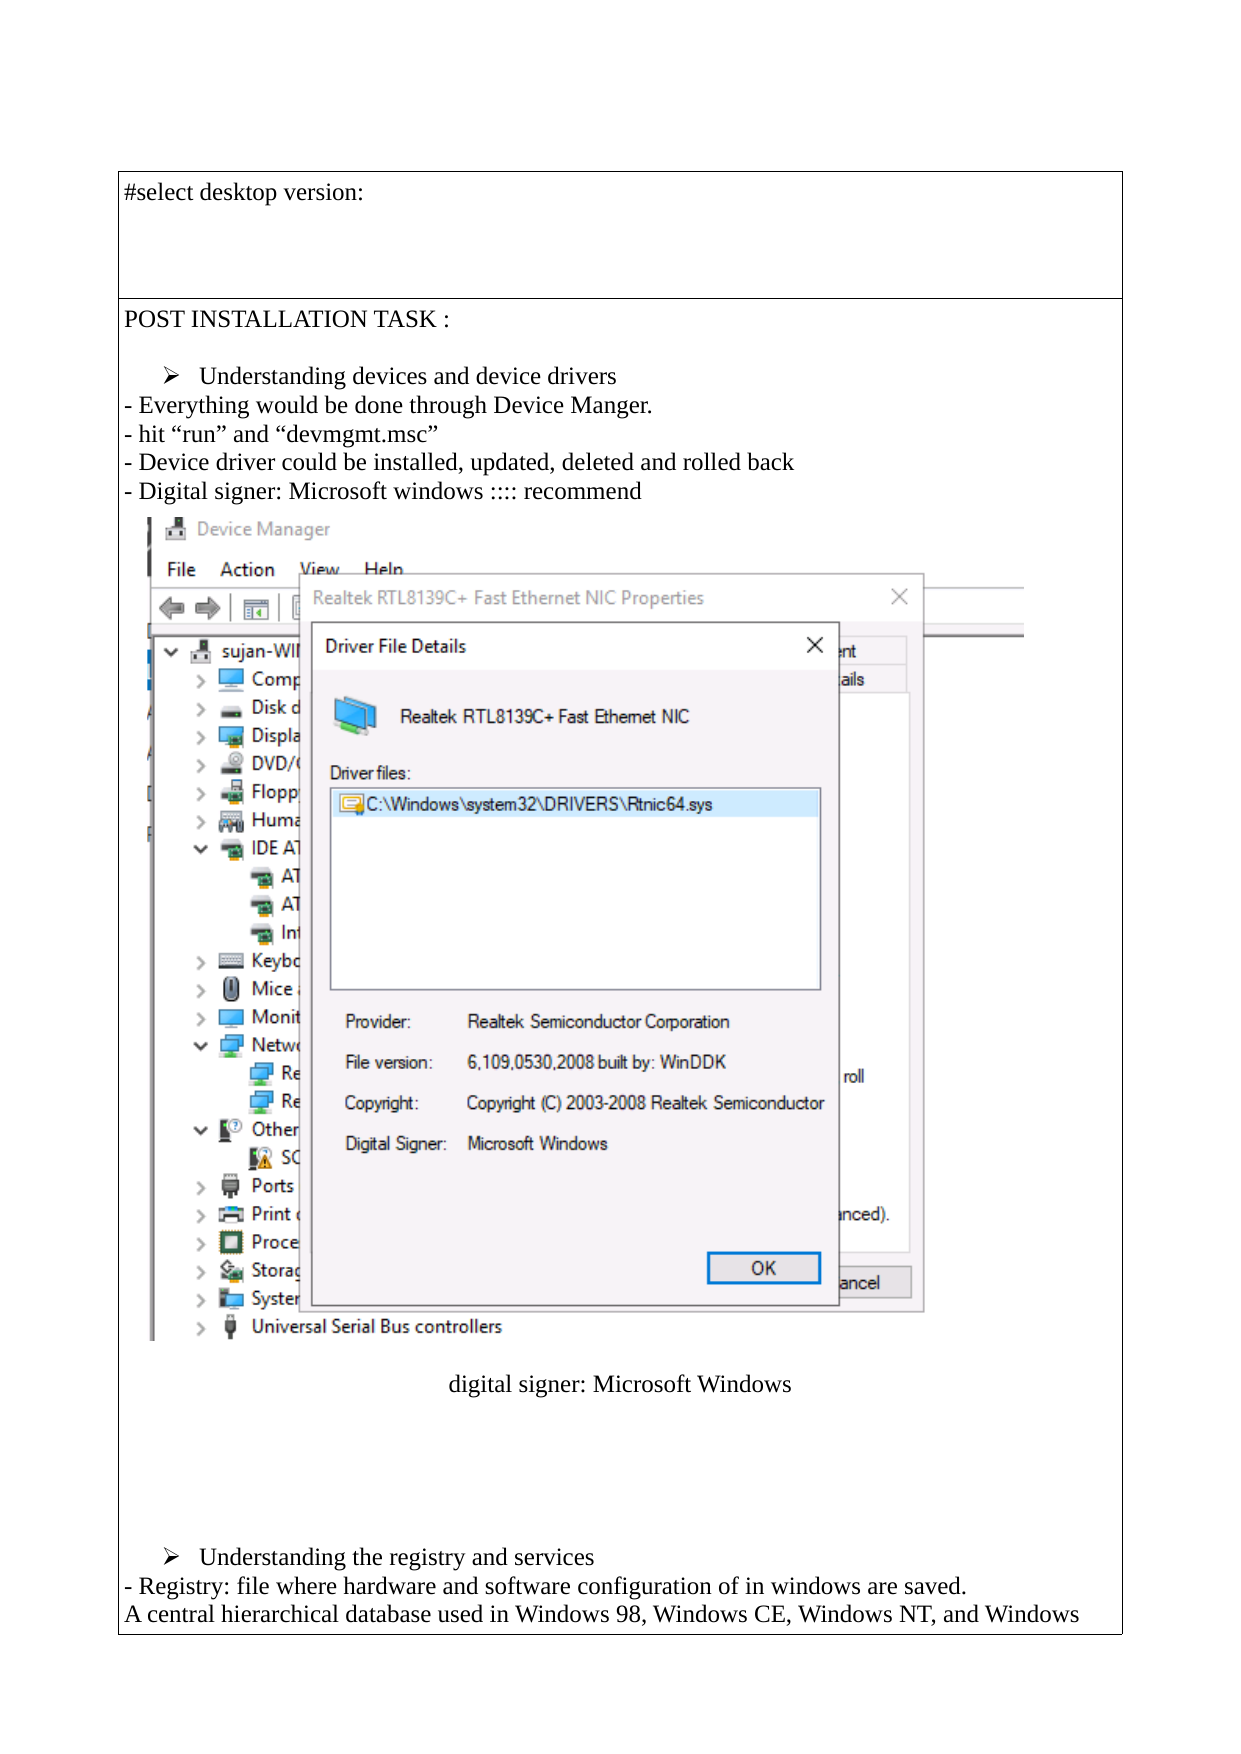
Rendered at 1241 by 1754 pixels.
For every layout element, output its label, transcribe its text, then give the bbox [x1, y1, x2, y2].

table_cell POST INSTALLATION TASK : Understanding devices and device drivers - Everything would be done through Device Manger. - hit “run” and “devmgmt.msc” - Device driver could be installed, updated, deleted and rolled back - Digital signer: Microsoft windows :::: recommend digital signer: Microsoft Windows Understanding the registry and services - Registry: file where hardware and software configuration of in windows are saved. A central hierarchical database used in Windows 98, Windows CE, Windows NT, and Windows [119, 299, 1122, 1634]
picture [147, 517, 1024, 1341]
table_header #select desktop version: [119, 172, 1122, 298]
